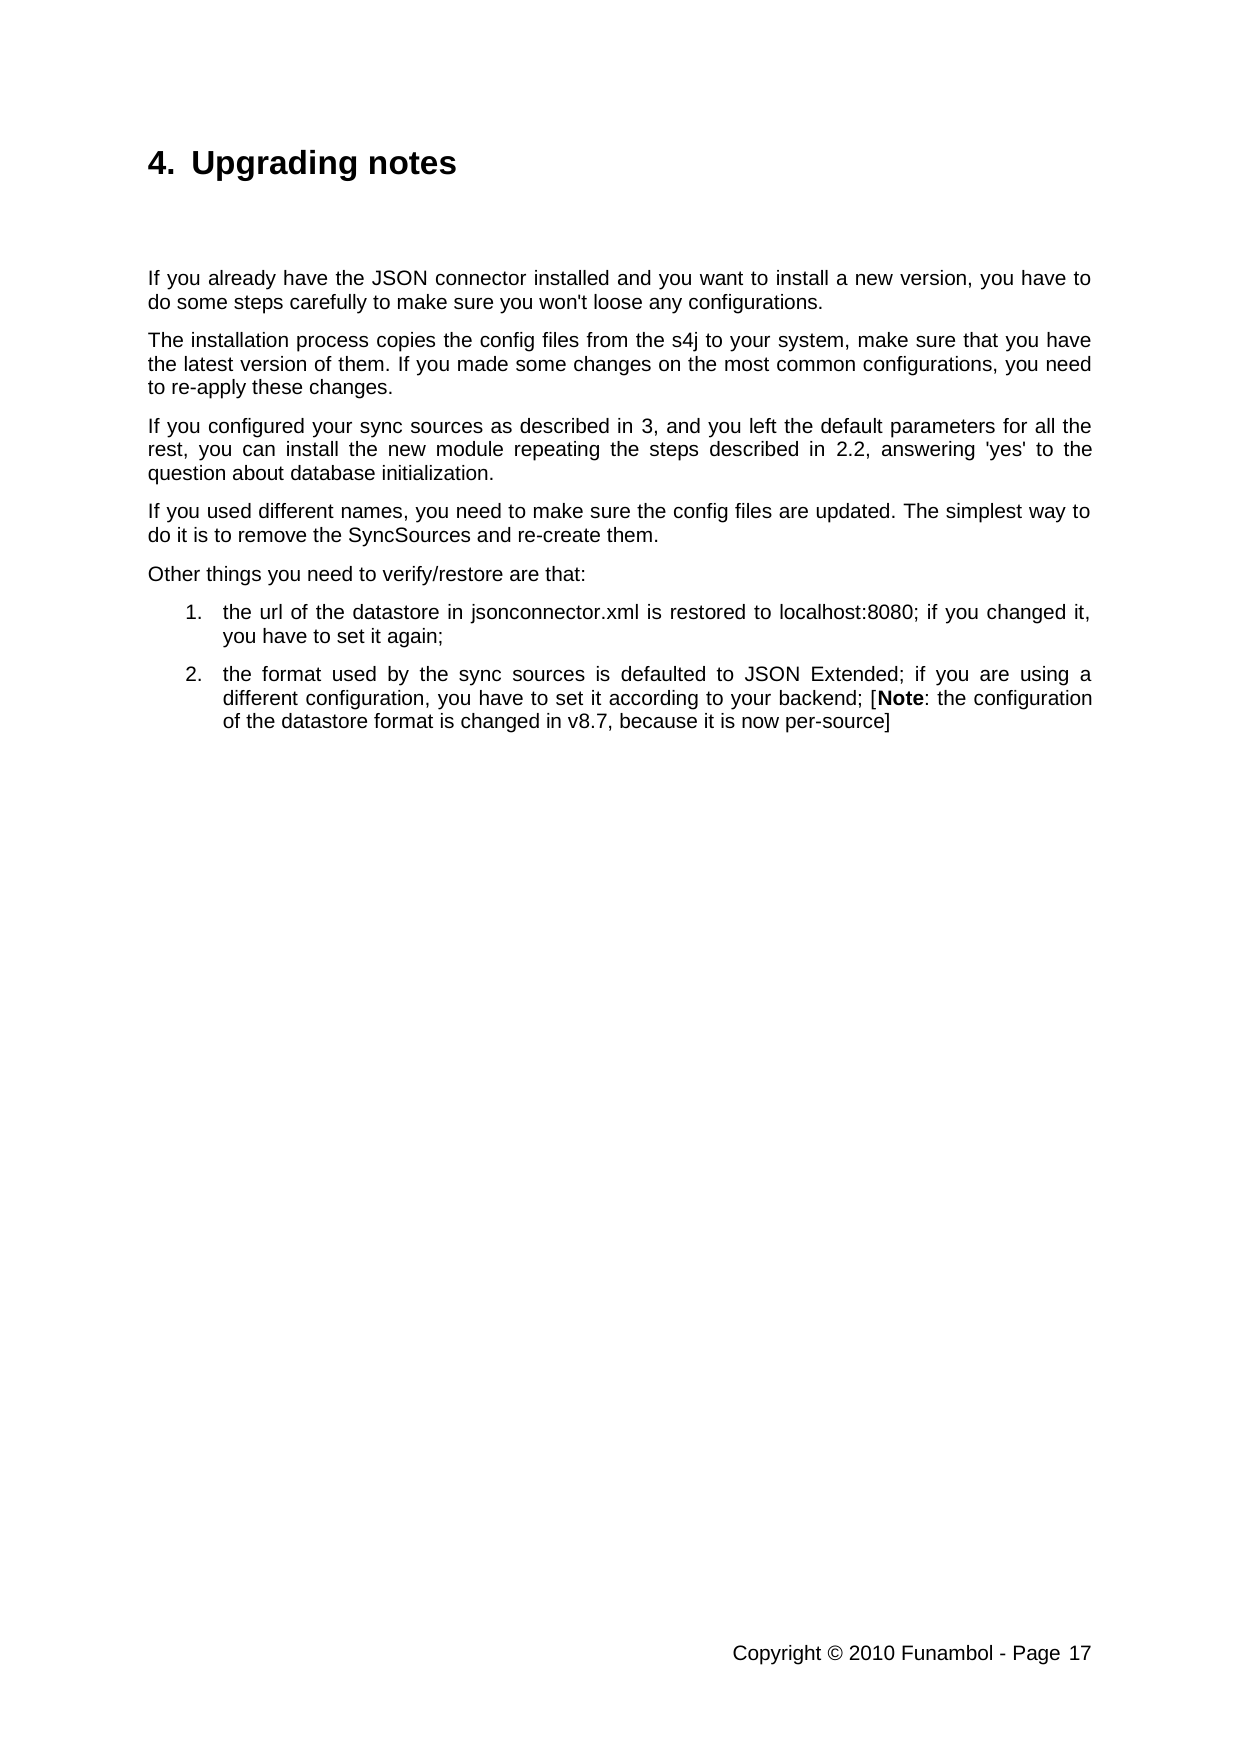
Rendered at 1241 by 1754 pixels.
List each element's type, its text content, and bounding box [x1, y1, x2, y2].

text If you already have the JSON connector installed and you want to install a new version, you have to do some steps carefully to make sure you won't loose any configurations. [148, 267, 1093, 314]
text If you used different names, you need to make sure the config files are updated. The simplest way to do it is to remove the SyncSources and re-create them. [148, 500, 1093, 547]
text Other things you need to verify/restore are that: [148, 562, 1093, 586]
subtitle Upgrading notes [148, 144, 1093, 181]
text If you configured your sync sources as described in 3, and you left the default parameters for all the rest, you can install the new module repeating the steps described in 2.2, answering 'yes' to the question about database initialization. [148, 414, 1093, 485]
text The installation process copies the config files from the s4j to your system, make sure that you have the latest version of them. If you made some changes on the most common configurations, you need to re-apply these changes. [148, 329, 1093, 399]
list the format used by the sync sources is defaulted to JSON Extended; if you are using a different configuration, you have to set it according to your backend; [Note: the configuration of the datastore format is changed in v8.7, because it is now per-source] [185, 663, 1093, 733]
list the url of the datastore in jsonconnector.xml is restored to localhost:8080; if you changed it, you have to set it again; [185, 601, 1093, 648]
